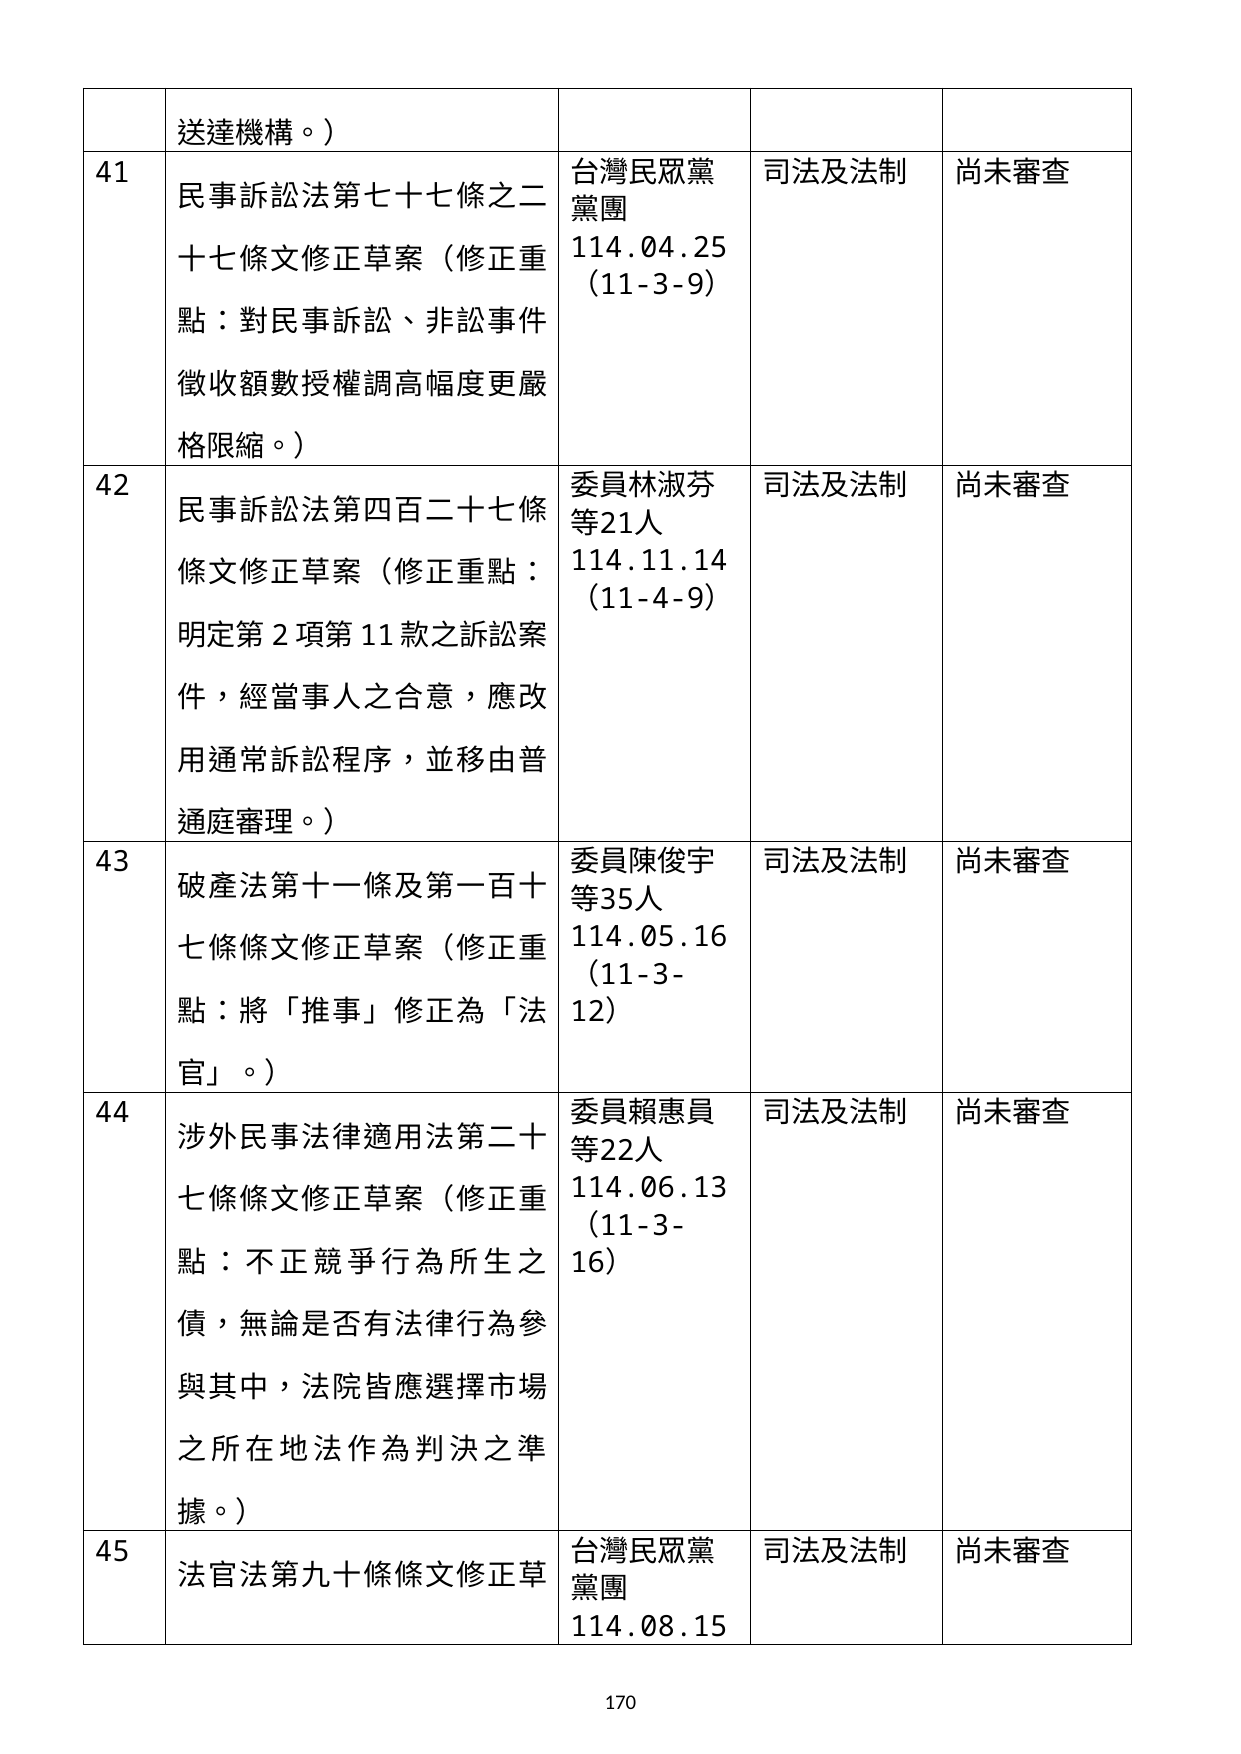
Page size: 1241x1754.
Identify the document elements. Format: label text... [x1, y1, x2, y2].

table_cell 尚未審查 [943, 466, 1131, 841]
table_cell [751, 89, 942, 151]
table_cell [943, 89, 1131, 151]
table_cell 台灣民眾黨黨團 114.04.25 （11-3-9） [559, 152, 750, 465]
table_cell [559, 89, 750, 151]
table_cell [84, 89, 165, 151]
table_cell 台灣民眾黨黨團 114.08.15 [559, 1531, 750, 1644]
table_cell 司法及法制 [751, 466, 942, 841]
table_cell 尚未審查 [943, 1093, 1131, 1530]
table_cell 尚未審查 [943, 1531, 1131, 1644]
table_cell 送達機構。） [166, 89, 558, 151]
table_cell 45 [84, 1531, 165, 1644]
table_cell 司法及法制 [751, 1093, 942, 1530]
table_cell 44 [84, 1093, 165, 1530]
table_cell 43 [84, 842, 165, 1092]
table_cell 尚未審查 [943, 842, 1131, 1092]
table_cell 委員林淑芬 等21人 114.11.14 （11-4-9） [559, 466, 750, 841]
table_cell 民事訴訟法第四百二十七條條文修正草案（修正重點：明定第2項第11款之訴訟案件，經當事人之合意，應改用通常訴訟程序，並移由普通庭審理。） [166, 466, 558, 841]
table_cell 民事訴訟法第七十七條之二十七條文修正草案（修正重點：對民事訴訟、非訟事件徵收額數授權調高幅度更嚴格限縮。） [166, 152, 558, 465]
table_cell 司法及法制 [751, 842, 942, 1092]
table_cell 破產法第十一條及第一百十七條條文修正草案（修正重點：將「推事」修正為「法官」。） [166, 842, 558, 1092]
table_cell 法官法第九十條條文修正草 [166, 1531, 558, 1644]
table_cell 尚未審查 [943, 152, 1131, 465]
table_cell 委員陳俊宇 等35人 114.05.16 （11-3-12） [559, 842, 750, 1092]
table_cell 涉外民事法律適用法第二十七條條文修正草案（修正重點：不正競爭行為所生之債，無論是否有法律行為參與其中，法院皆應選擇市場之所在地法作為判決之準據。） [166, 1093, 558, 1530]
table_cell 司法及法制 [751, 1531, 942, 1644]
table_cell 42 [84, 466, 165, 841]
table_cell 委員賴惠員 等22人 114.06.13 （11-3-16） [559, 1093, 750, 1530]
table_cell 司法及法制 [751, 152, 942, 465]
table_cell 41 [84, 152, 165, 465]
